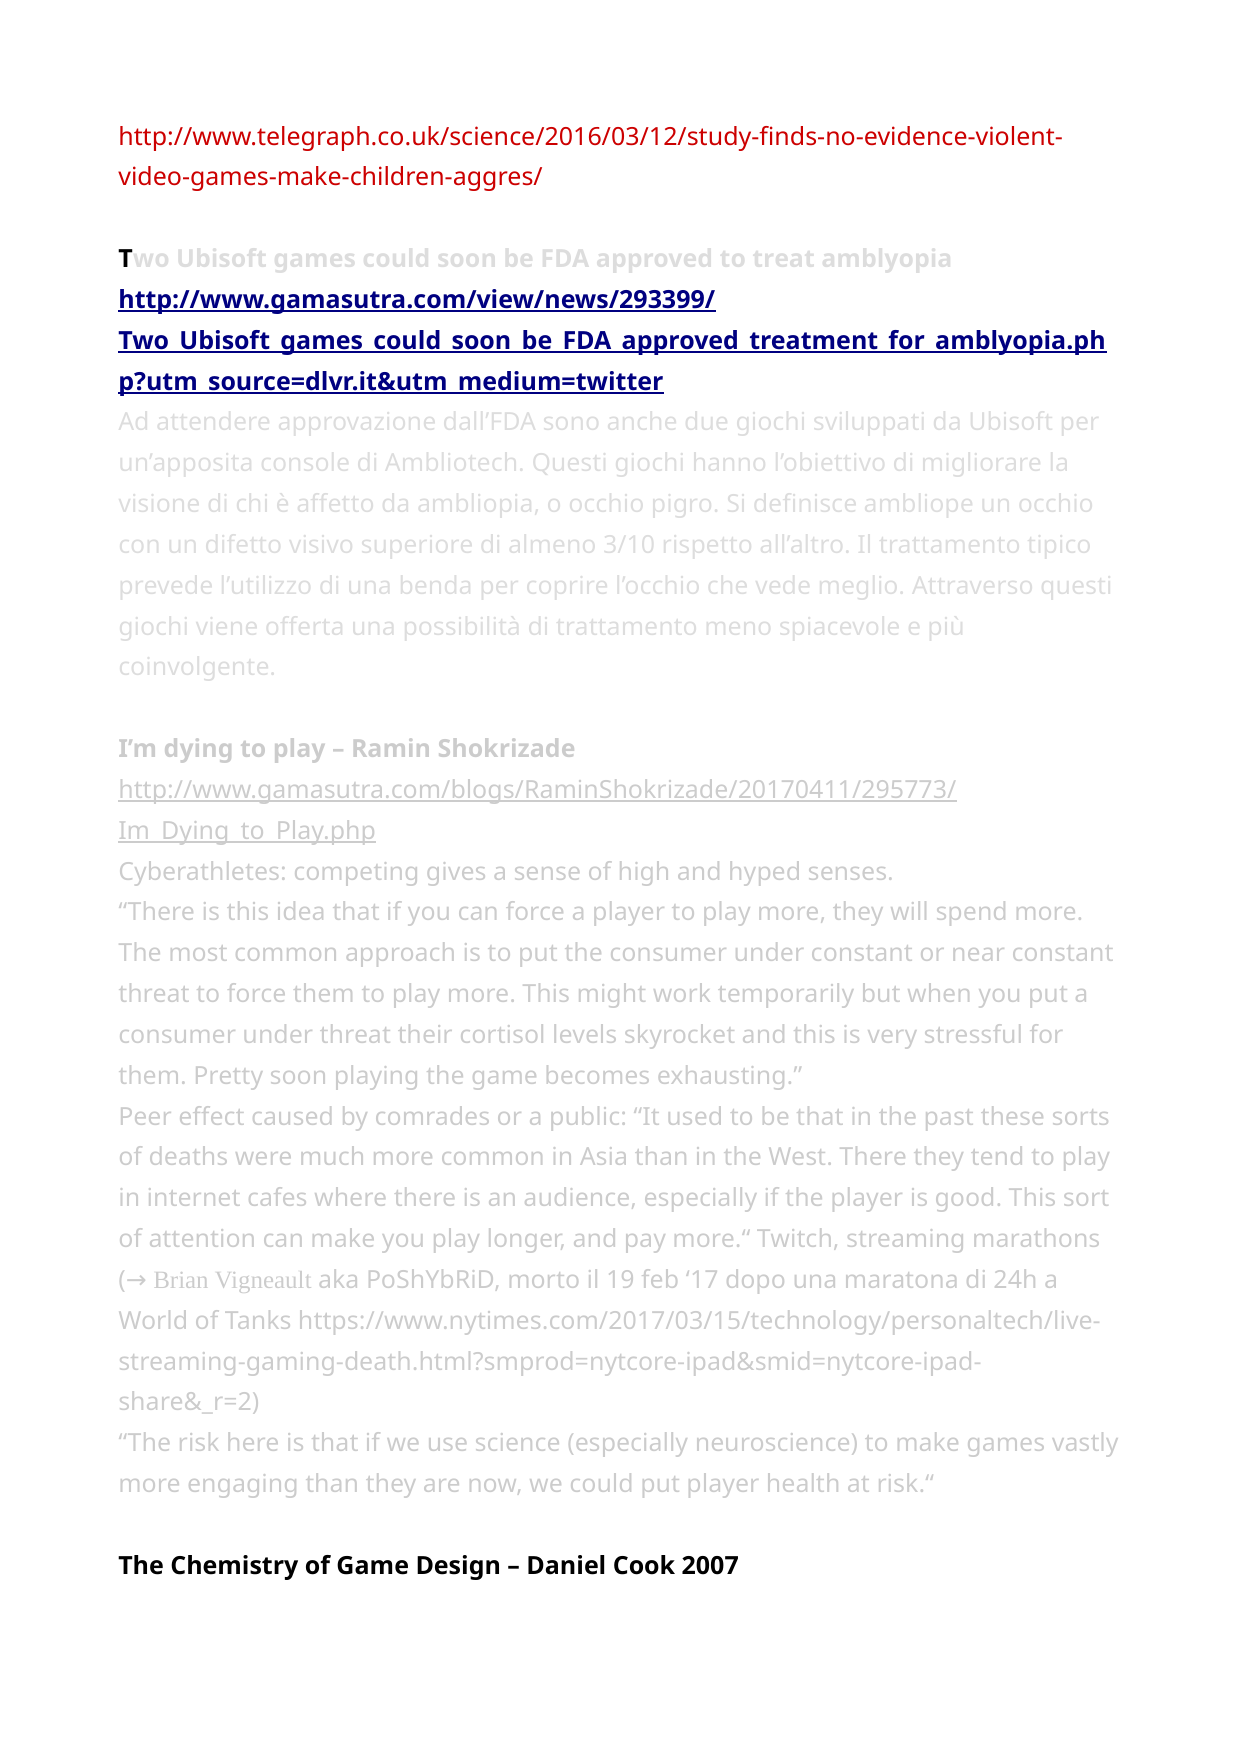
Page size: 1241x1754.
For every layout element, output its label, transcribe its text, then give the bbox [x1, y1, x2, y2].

text Cyberathletes: competing gives a sense of high and hyped senses. [118, 853, 1122, 887]
text I’m dying to play – Ramin Shokrizade [118, 731, 1122, 765]
text http://www.gamasutra.com/view/news/293399/Two_Ubisoft_games_could_soon_be_FDA_approved_treatment_for_amblyopia.php?utm_source=dlvr.it&utm_medium=twitter [118, 281, 1122, 397]
text The Chemistry of Game Design – Daniel Cook 2007 [118, 1547, 1122, 1581]
text “The risk here is that if we use science (especially neuroscience) to make games vastly more engaging than they are now, we could put player health at risk.“ [118, 1425, 1122, 1500]
text http://www.gamasutra.com/blogs/RaminShokrizade/20170411/295773/Im_Dying_to_Play.php [118, 771, 1122, 846]
text Two Ubisoft games could soon be FDA approved to treat amblyopia [118, 241, 1122, 275]
text Ad attendere approvazione dall’FDA sono anche due giochi sviluppati da Ubisoft per un’apposita console di Ambliotech. Questi giochi hanno l’obiettivo di migliorare la visione di chi è affetto da ambliopia, o occhio pigro. Si definisce ambliope un occhio con un difetto visivo superiore di almeno 3/10 rispetto all’altro. Il trattamento tipico prevede l’utilizzo di una benda per coprire l’occhio che vede meglio. Attraverso questi giochi viene offerta una possibilità di trattamento meno spiacevole e più coinvolgente. [118, 404, 1122, 683]
text http://www.telegraph.co.uk/science/2016/03/12/study-finds-no-evidence-violent-video-games-make-children-aggres/ [118, 118, 1122, 193]
text Peer effect caused by comrades or a public: “It used to be that in the past these sorts of deaths were much more common in Asia than in the West. There they tend to play in internet cafes where there is an audience, especially if the player is good. This sort of attention can make you play longer, and pay more.“ Twitch, streaming marathons (→ Brian Vigneault aka PoShYbRiD, morto il 19 feb ‘17 dopo una maratona di 24h a World of Tanks https://www.nytimes.com/2017/03/15/technology/personaltech/live-streaming-gaming-death.html?smprod=nytcore-ipad&smid=nytcore-ipad-share&_r=2) [118, 1098, 1122, 1418]
text “There is this idea that if you can force a player to play more, they will spend more. The most common approach is to put the consumer under constant or near constant threat to force them to play more. This might work temporarily but when you put a consumer under threat their cortisol levels skyrocket and this is very stressful for them. Pretty soon playing the game becomes exhausting.” [118, 894, 1122, 1091]
